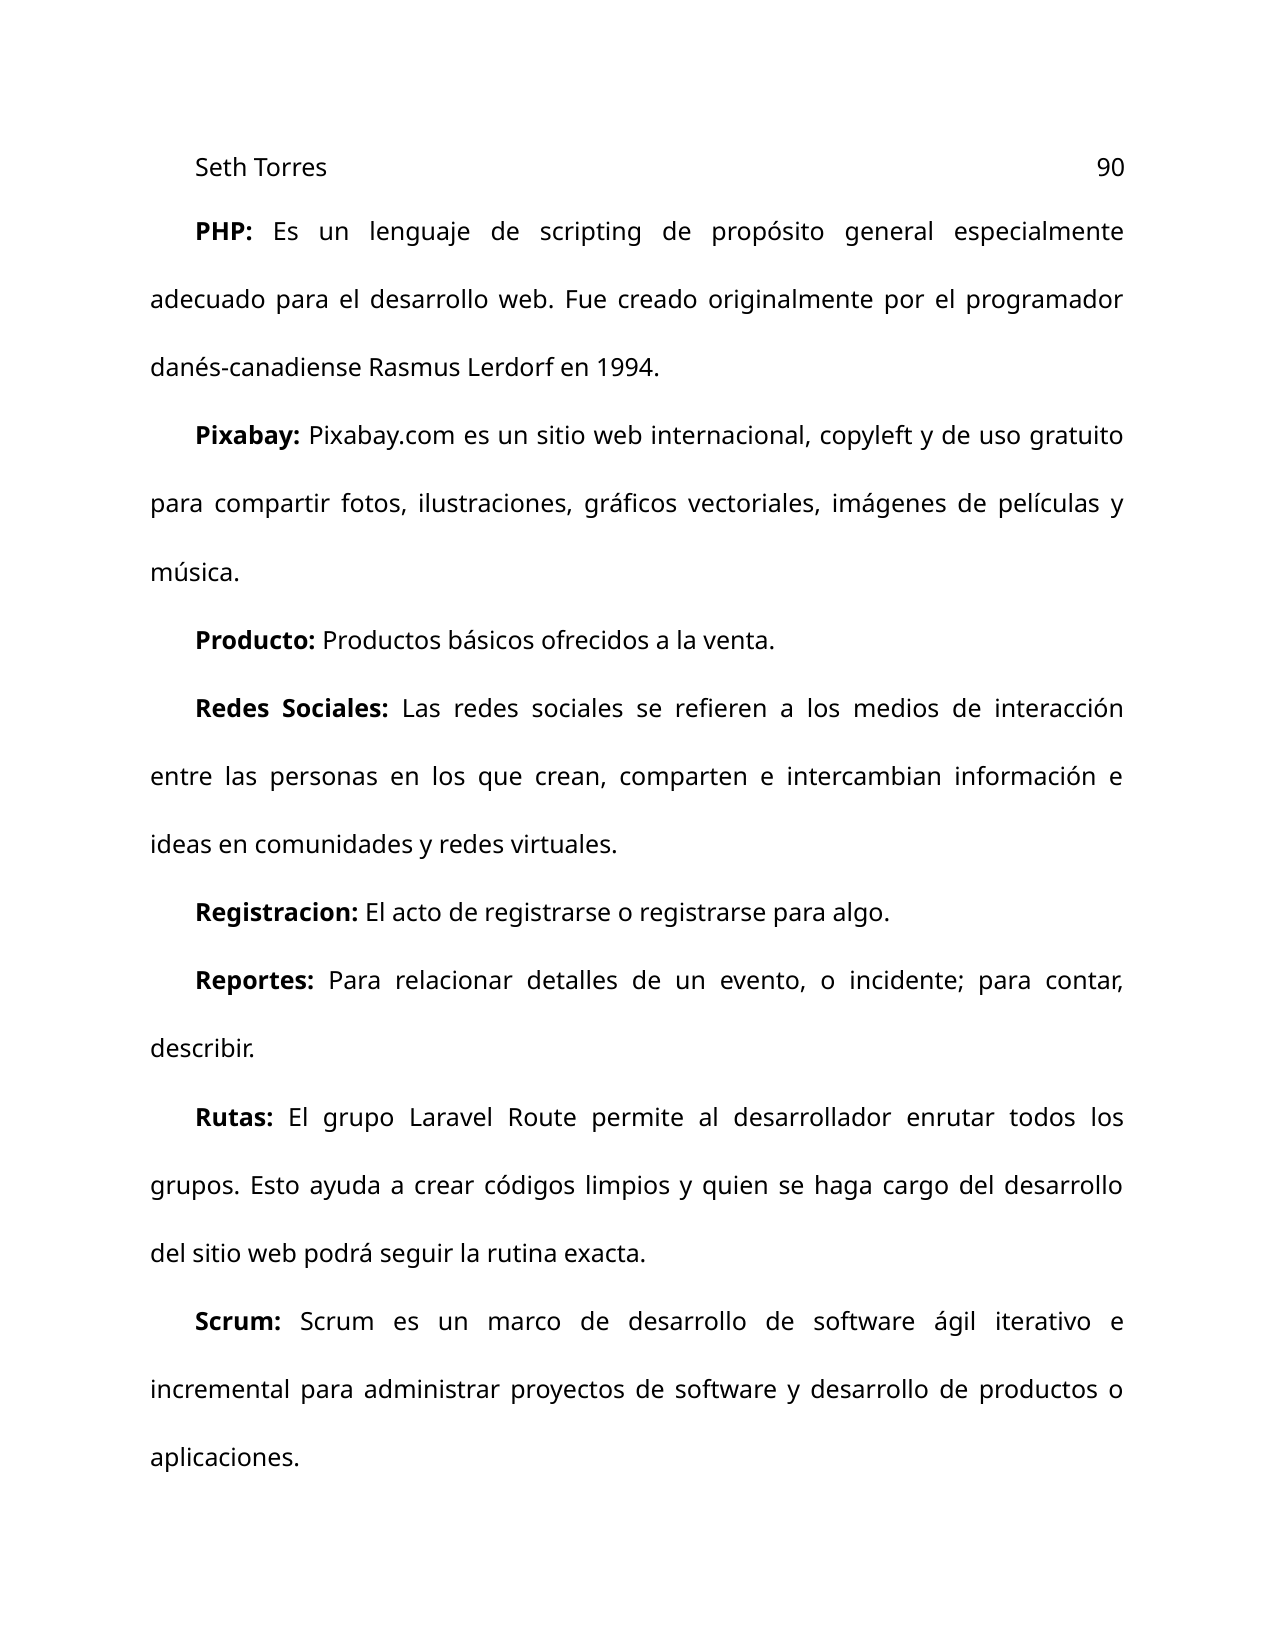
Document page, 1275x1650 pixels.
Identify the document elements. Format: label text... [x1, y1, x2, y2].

text Registracion: El acto de registrarse o registrarse para algo. [150, 895, 1125, 929]
text Producto: Productos básicos ofrecidos a la venta. [150, 622, 1125, 656]
text Pixabay: Pixabay.com es un sitio web internacional, copyleft y de uso gratuito para compartir fotos, ilustraciones, gráficos vectoriales, imágenes de películas y música. [150, 418, 1125, 588]
text Redes Sociales: Las redes sociales se refieren a los medios de interacción entre las personas en los que crean, comparten e intercambian información e ideas en comunidades y redes virtuales. [150, 690, 1125, 861]
text Scrum: Scrum es un marco de desarrollo de software ágil iterativo e incremental para administrar proyectos de software y desarrollo de productos o aplicaciones. [150, 1303, 1125, 1474]
text Rutas: El grupo Laravel Route permite al desarrollador enrutar todos los grupos. Esto ayuda a crear códigos limpios y quien se haga cargo del desarrollo del sitio web podrá seguir la rutina exacta. [150, 1099, 1125, 1269]
text PHP: Es un lenguaje de scripting de propósito general especialmente adecuado para el desarrollo web. Fue creado originalmente por el programador danés-canadiense Rasmus Lerdorf en 1994. [150, 213, 1125, 384]
text Reportes: Para relacionar detalles de un evento, o incidente; para contar, describir. [150, 963, 1125, 1065]
